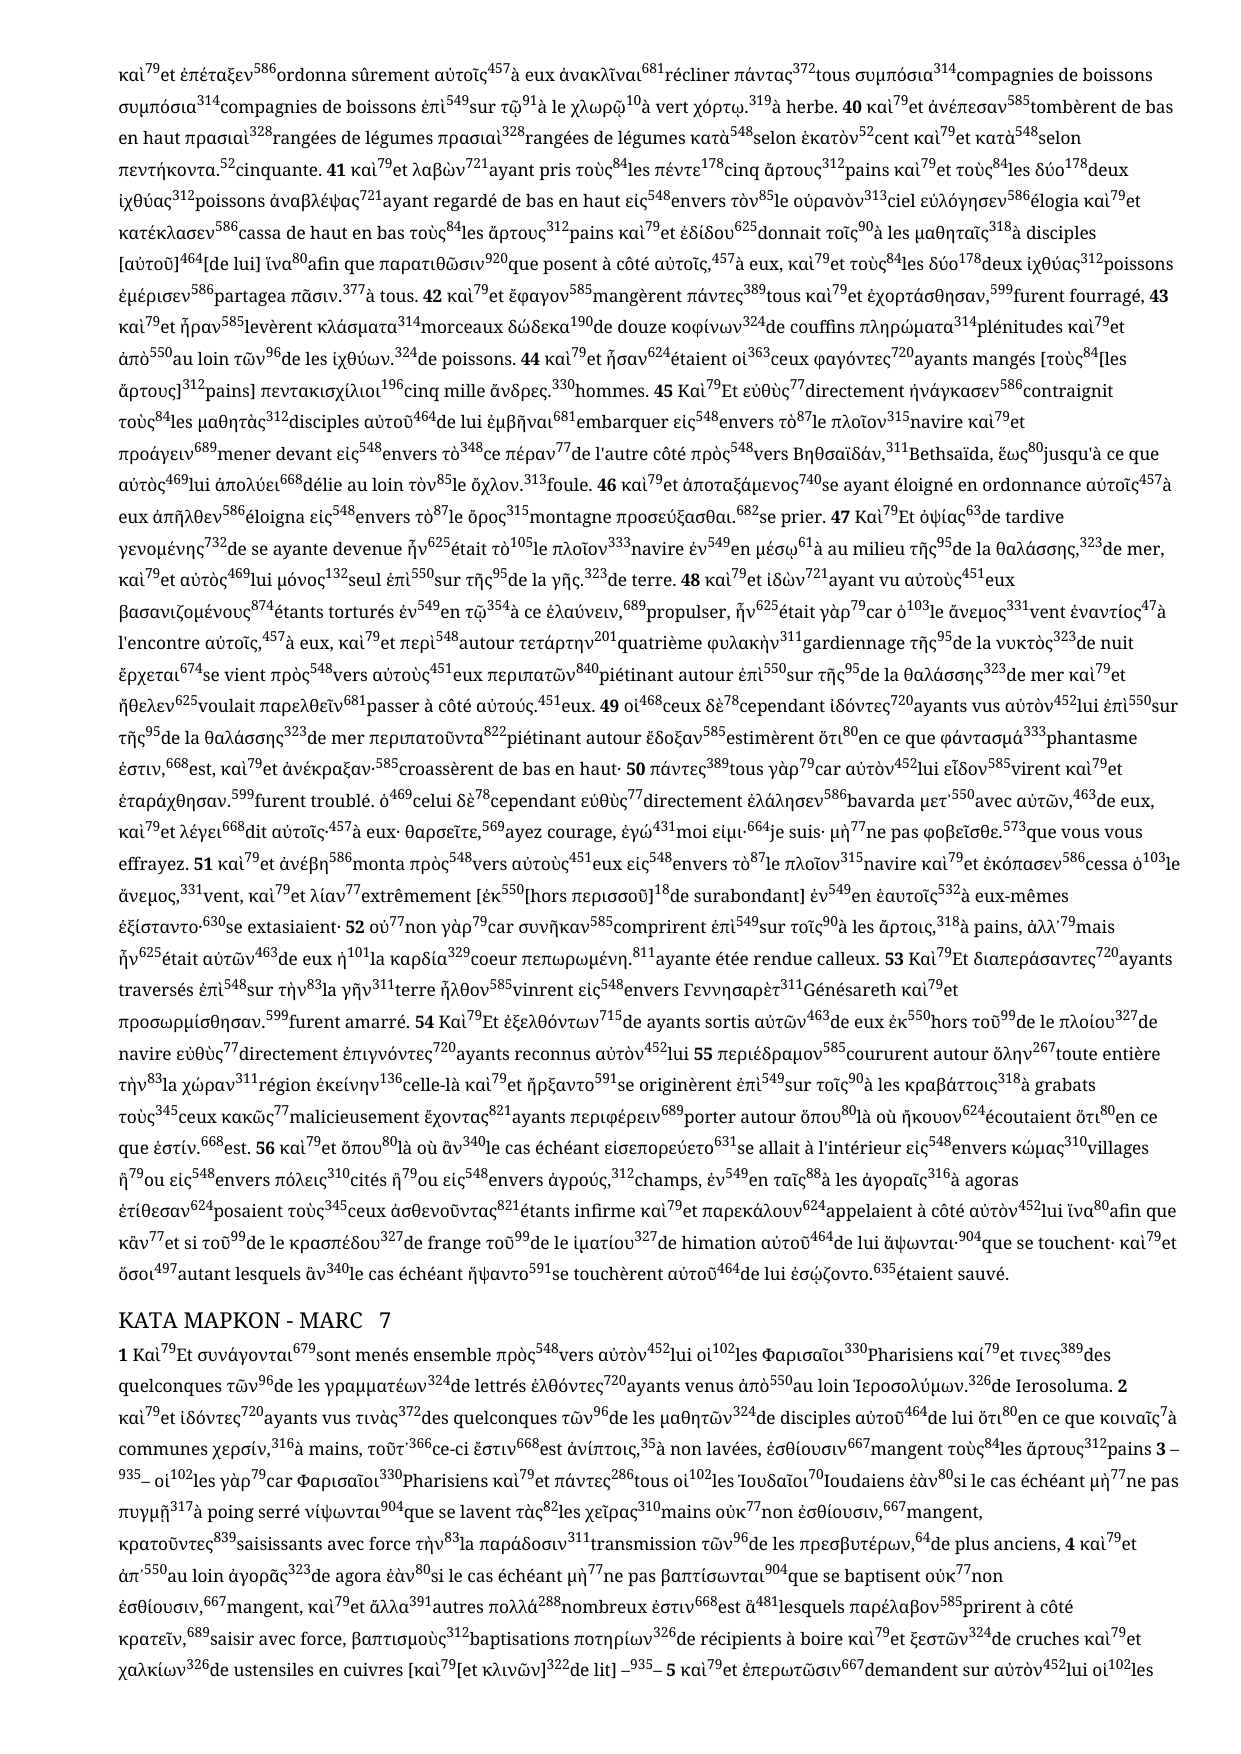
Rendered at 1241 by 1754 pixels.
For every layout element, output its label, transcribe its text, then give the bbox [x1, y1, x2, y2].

text 1 Καὶ79Et ἐξῆλθεν586sortit ἐκεῖθεν77de là καὶ79et ἔρχεται674se vient εἰς548envers τὴν83la πατρίδα311patrie αὐτοῦ,464de lui, καὶ79et ἀκολουθοῦσιν667suivent αὐτῷ458à lui οἱ102les μαθηταὶ330disciples αὐτοῦ.464de lui. 2 καὶ79et γενομένου736de se ayant devenu σαββάτου327de sabbat ἤρξατο592se origina διδάσκειν689enseigner ἐν549en τῇ89à la συναγωγῇ,317à synagogue, καὶ79et οἱ102les πολλοὶ389nombreux ἀκούοντες839écoutants ἐξεπλήσσοντο635étaient heurté à l'excès λέγοντες·839disants· πόθεν77d'où? τούτῳ352à celui-ci ταῦτα,365ces-ci, καὶ79et τίς408quelle ἡ101la σοφία329sagesse ἡ362celle δοθεῖσα758ayante étée donnée τούτῳ,352à celui-ci, καὶ79et αἱ100les δυνάμεις328puissances τοιαῦται153telles διὰ550par τῶν94de les χειρῶν322de mains αὐτοῦ464de lui γινόμεναι;864se devenantes; 3 οὐχ340non οὗτός364celui-ci ἐστιν668est ὁ103le τέκτων,331artisan, ὁ103le υἱὸς331fils τῆς95de la Μαρίας323de Maria καὶ79et ἀδελφὸς331frère Ἰακώβου325de Iakobos καὶ79et Ἰωσῆτος325de Iosetos καὶ79et Ἰούδα325de Iouda καὶ79et Σίμωνος;325de Simon; καὶ79et οὐκ340non εἰσὶν667sont αἱ100les ἀδελφαὶ328soeurs αὐτοῦ464de lui ὧδε77ici πρὸς548vers ἡμᾶς;416nous; καὶ79et ἐσκανδαλίζοντο635étaient scandalisé ἐν549en αὐτῷ.458à lui. 4 καὶ79et ἔλεγεν625disait αὐτοῖς457à eux ὁ103le Ἰησοῦς331Iésous ὅτι80en ce que οὐκ77non ἔστιν668est προφήτης331prophète ἄτιμος47sans valeur εἰ551si μὴ77ne pas ἐν549en τῇ89à la πατρίδι317à patrie αὐτοῦ464de lui καὶ79et ἐν549en τοῖς90à les συγγενέσιν58à congénitaux αὐτοῦ464de lui καὶ79et ἐν549en τῇ89à la οἰκίᾳ317à maison d'habitation αὐτοῦ.464de lui. 5 καὶ79et οὐκ77non ἐδύνατο631se pouvait ἐκεῖ77là ποιῆσαι681faire οὐδεμίαν267aucune δύναμιν,311puissance, εἰ551si μὴ77ne pas ὀλίγοις274à peu ἀρρώστοις58à malades ἐπιθεὶς721ayant surposé τὰς82les χεῖρας310mains ἐθεράπευσεν.586soigna. 6 καὶ79et ἐθαύμαζεν625étonnait διὰ548par le fait de τὴν83la ἀπιστίαν311incroyance αὐτῶν.463de eux. Καὶ79Et περιῆγεν625menait autour τὰς82les κώμας310villages κύκλῳ77en cercle διδάσκων.840enseignant. 7 Καὶ79Et προσκαλεῖται674se appelle auprès τοὺς84les δώδεκα52douze καὶ79et ἤρξατο592se origina αὐτοὺς451eux ἀποστέλλειν689envoyer δύο52deux δύο52deux καὶ79et ἐδίδου625donnait αὐτοῖς457à eux ἐξουσίαν311autorité τῶν98de les πνευμάτων326de souffles τῶν98de les ἀκαθάρτων,17de impurs, 8 καὶ79et παρήγγειλεν586messagea à côté αὐτοῖς457à eux ἵνα80afin que μηδὲν375pas un αἴρωσιν920que lèvent εἰς548envers ὁδὸν311chemin εἰ551si μὴ77ne pas ῥάβδον311bâton μόνον,77seulement, μὴ77ne pas ἄρτον,313pain, μὴ77ne pas πήραν,311besace, μὴ77ne pas εἰς548envers τὴν83la ζώνην311ceinture χαλκόν,313cuivre, 9 ἀλλ᾽79mais ὑποδεδεμένους787se ayants liés en dessous σανδάλια,314sandales, καὶ79et μὴ77ne pas ἐνδύσησθε902que vous vous habilliez δύο178deux χιτῶνας.312chitons. 10 καὶ79et ἔλεγεν625disait αὐτοῖς·457à eux· ὅπου80là où ἐὰν340si le cas échéant εἰσέλθητε896que vous veniez à l'intérieur εἰς548envers οἰκίαν,311maison d'habitation, ἐκεῖ77là μένετε569restez ἕως80jusqu'à ce que ἂν340le cas échéant ἐξέλθητε896que vous sortiez ἐκεῖθεν.77de là. 11 καὶ79et ὃς498lequel ἂν340le cas échéant τόπος331lieu μὴ77ne pas δέξηται905que se accepte ὑμᾶς436vous μηδὲ79ni cependant ἀκούσωσιν898que écoutent ὑμῶν,441de vous, ἐκπορευόμενοι866se allants au dehors ἐκεῖθεν77de là ἐκτινάξατε553secouez dehors τὸν85le χοῦν313poudre τὸν480celui ὑποκάτω552en dessous vers le bas τῶν96de les ποδῶν324de pieds ὑμῶν441de vous εἰς548envers μαρτύριον315témoignage αὐτοῖς.457à eux. 12 Καὶ79Et ἐξελθόντες720ayants sortis ἐκήρυξαν585annoncèrent ἵνα80afin que μετανοῶσιν,920que transintelligent, 13 καὶ79et δαιμόνια314démons πολλὰ270nombreux ἐξέβαλλον,624éjectaient, καὶ79et ἤλειφον624huilaient ἐλαίῳ321à huile d'olive πολλοὺς268nombreux ἀρρώστους52malades καὶ79et ἐθεράπευον.624soignaient. 14 Καὶ79Et ἤκουσεν586écouta ὁ103le βασιλεὺς331roi Ἡρῴδης,331Hérode, φανερὸν49visible γὰρ79car ἐγένετο592se devint τὸ105le ὄνομα333nom αὐτοῦ,464de lui, καὶ79et ἔλεγον624disaient ὅτι80en ce que Ἰωάννης331Ioannes ὁ364celui βαπτίζων840baptisant ἐγήγερται654a été éveillé ἐκ550hors νεκρῶν64de morts καὶ79et διὰ548par le fait de τοῦτο348ce-ci ἐνεργοῦσιν667énergisent αἱ100les δυνάμεις328puissances ἐν549en αὐτῷ.458à lui. 15 ἄλλοι389autres δὲ78cependant ἔλεγον624disaient ὅτι80en ce que Ἠλίας331Élia ἐστίν·668est· ἄλλοι389autres δὲ78cependant ἔλεγον624disaient ὅτι80en ce que προφήτης331prophète ὡς80comme εἷς71un τῶν96de les προφητῶν.324de prophètes. 16 ἀκούσας721ayant écouté δὲ78cependant ὁ103le Ἡρῴδης331Hérode ἔλεγεν·625disait· ὅτι80en ce que ὃν480lequel ἐγὼ431moi ἀπεκεφάλισα582je décapitai Ἰωάννην,313Ioannes, οὗτος364celui-ci ἠγέρθη.600fut éveillé. 17 Αὐτὸς542Lui-même γὰρ79car ὁ103le Ἡρῴδης331Hérode ἀποστείλας721ayant envoyé ἐκράτησεν586saisit avec force τὸν85le Ἰωάννην313Ioannes καὶ79et ἔδησεν586attacha de lien αὐτὸν452lui ἐν549en φυλακῇ317à gardiennage διὰ548par le fait de Ἡρῳδιάδα311Hérodias τὴν83la γυναῖκα311femme Φιλίππου325de Philippe τοῦ97de le ἀδελφοῦ325de frère αὐτοῦ,464de lui, ὅτι80en ce que αὐτὴν450elle ἐγάμησεν·586maria· 18 ἔλεγεν625disait γὰρ79car ὁ103le Ἰωάννης331Ioannes τῷ91à le Ἡρῴδῃ319à Hérode ὅτι80en ce que οὐκ77non ἔξεστίν668est permis σοι439à toi ἔχειν689avoir τὴν83la γυναῖκα311femme τοῦ97de le ἀδελφοῦ325de frère σου.442de toi. 19 ἡ101la δὲ78cependant Ἡρῳδιὰς329Hérodias ἐνεῖχεν625tenait au-dedans αὐτῷ458à lui καὶ79et ἤθελεν625voulait αὐτὸν452lui ἀποκτεῖναι,681tuer catégoriquement, καὶ79et οὐκ77non ἠδύνατο·631se pouvait· 20 ὁ103le γὰρ79car Ἡρῴδης331Hérode ἐφοβεῖτο631se effrayait τὸν85le Ἰωάννην,313Ioannes, εἰδὼς783ayant su αὐτὸν452lui ἄνδρα313homme δίκαιον4juste καὶ79et ἅγιον,4saint, καὶ79et συνετήρει625gardait ensemble αὐτόν,452lui, καὶ79et ἀκούσας721ayant écouté αὐτοῦ464de lui πολλὰ374nombreux ἠπόρει,625embarrassait, καὶ79et ἡδέως77plaisamment αὐτοῦ464de lui ἤκουεν.625écoutait. 21 Καὶ79Et γενομένης732de se ayante devenue ἡμέρας323de journée εὐκαίρου14de bien de moment ὅτε77lorsque Ἡρῴδης331Hérode τοῖς92à les γενεσίοις320à fêtes de naissance αὐτοῦ464de lui δεῖπνον315dîner ἐποίησεν586fit τοῖς90à les μεγιστᾶσιν318à magnats αὐτοῦ464de lui καὶ79et τοῖς90à les χιλιάρχοις318à chiliarques καὶ79et τοῖς90à les πρώτοις58à premiers τῆς95de la Γαλιλαίας,323de Galilée, 22 καὶ79et εἰσελθούσης714de ayante venue à l'intérieur τῆς95de la θυγατρὸς323de fille αὐτοῦ464de lui Ἡρῳδιάδος323de Hérodias καὶ79et ὀρχησαμένης732de se ayante dansée καὶ79et ἀρεσάσης714de ayante plue τῷ91à le Ἡρῴδῃ319à Hérode καὶ79et τοῖς351à ceux συνανακειμένοις.854à se couchants de bas en haut ensemble. εἶπεν586dit ὁ103le βασιλεὺς331roi τῷ93à le κορασίῳ·321à fillette· αἴτησόν554demande με417moi ὃ482lequel ἐὰν340si le cas échéant θέλῃς,919que tu veuilles, καὶ79et δώσω602je donnerai σοι·439à toi· 23 καὶ79et ὤμοσεν586jura αὐτῇ456à elle [πολλὰ]374[nombreux] ὅ482lequel τι375un quelconque ἐάν340si le cas échéant με417moi αἰτήσῃς897que tu demandes δώσω602je donnerai σοι439à toi ἕως552jusqu'à ce que ἡμίσους386de demi τῆς95de la βασιλείας323de royauté μου.424de moi. 24 καὶ79et ἐξελθοῦσα719ayante sortie εἶπεν586dit τῇ89à la μητρὶ317à mère αὐτῆς·462de elle· τί399quel αἰτήσωμαι;901que je me demande; ἡ467celle δὲ78cependant εἶπεν·586dit· τὴν83la κεφαλὴν311tête Ἰωάννου325de Ioannes τοῦ358de celui βαπτίζοντος.834de baptisant. 25 καὶ79et εἰσελθοῦσα719ayante venue à l'intérieur εὐθὺς77directement μετὰ550avec σπουδῆς323de hâte πρὸς548vers τὸν85le βασιλέα313roi ᾐτήσατο592se demanda λέγουσα·838disante· θέλω664je veux ἵνα80afin que ἐξαυτῆς77immédiatement δῷς897que tu donnes μοι420à moi ἐπὶ549sur πίνακι319à planche τὴν83la κεφαλὴν311tête Ἰωάννου325de Ioannes τοῦ97de le βαπτιστοῦ.325de Baptiseur. 26 καὶ79et περίλυπος47triste autour γενόμενος740se ayant devenu ὁ103le βασιλεὺς331roi διὰ548par le fait de τοὺς84les ὅρκους312serments καὶ79et τοὺς345ceux συνανακειμένους848se couchants de bas en haut ensemble οὐκ77non ἠθέλησεν586voulut ἀθετῆσαι681démettre αὐτήν·450elle· 27 καὶ79et εὐθὺς77directement ἀποστείλας721ayant envoyé ὁ103le βασιλεὺς331roi σπεκουλάτορα313spéculateur ἐπέταξεν586ordonna sûrement ἐνέγκαι681porter τὴν83la κεφαλὴν311tête αὐτοῦ.464de lui. καὶ79et ἀπελθὼν721ayant éloigné ἀπεκεφάλισεν586décapita αὐτὸν452lui ἐν549en τῇ89à la φυλακῇ317à gardiennage 28 καὶ79et ἤνεγκεν586porta τὴν83la κεφαλὴν311tête αὐτοῦ464de lui ἐπὶ549sur πίνακι319à planche καὶ79et ἔδωκεν586donna αὐτὴν450elle τῷ93à le κορασίῳ,321à fillette, καὶ79et τὸ105le κοράσιον333fillette ἔδωκεν586donna αὐτὴν450elle τῇ89à la μητρὶ317à mère αὐτῆς.462de elle. 29 καὶ79et ἀκούσαντες720ayants écoutés οἱ102les μαθηταὶ330disciples αὐτοῦ464de lui ἦλθον585vinrent καὶ79et ἦραν585levèrent τὸ87le πτῶμα315corps tombé αὐτοῦ464de lui καὶ79et ἔθηκαν585posèrent αὐτὸ454lui ἐν549en μνημείῳ.321à mémorial. 30 Καὶ79Et συνάγονται679sont menés ensemble οἱ102les ἀπόστολοι330envoyés πρὸς548vers τὸν85le Ἰησοῦν313Iésous καὶ79et ἀπήγγειλαν585rapportèrent annonce αὐτῷ458à lui πάντα374tous ὅσα481autant lesquels ἐποίησαν585firent καὶ79et ὅσα481autant lesquels ἐδίδαξαν.585enseignèrent. 31 καὶ79et λέγει668dit αὐτοῖς·457à eux· δεῦτε553venez ici ὑμεῖς447vous αὐτοὶ523vous-mêmes κατ᾽548selon ἰδίαν544en propre εἰς548envers ἔρημον4désert τόπον313lieu καὶ79et ἀναπαύσασθε557que vous vous pausez de bas en haut ὀλίγον.77peu. ἦσαν624étaient γὰρ79car οἱ363ceux ἐρχόμενοι866se venants καὶ79et οἱ363ceux ὑπάγοντες839dirigeants en arrière πολλοί,389nombreux, καὶ79et οὐδὲ77non cependant φαγεῖν681manger εὐκαίρουν.624avaient moment de bien. 32 Καὶ79Et ἀπῆλθον585éloignèrent ἐν549en τῷ93à le πλοίῳ321à navire εἰς548envers ἔρημον4désert τόπον313lieu κατ᾽548selon ἰδίαν.544en propre. 33 καὶ79et εἶδον585virent αὐτοὺς451eux ὑπάγοντας821dirigeants en arrière καὶ79et ἐπέγνωσαν585reconnurent πολλοὶ389nombreux καὶ79et πεζῇ77pédestrement ἀπὸ550au loin πασῶν278de toutes τῶν94de les πόλεων322de cités συνέδραμον585coururent ensemble ἐκεῖ77là καὶ79et προῆλθον585vinrent devant αὐτούς.451eux. 34 Καὶ79Et ἐξελθὼν721ayant sorti εἶδεν586vit πολὺν269nombreux ὄχλον313foule καὶ79et ἐσπλαγχνίσθη600fut remué aux entrailles ἐπ᾽548sur αὐτούς,451eux, ὅτι80en ce que ἦσαν624étaient ὡς80comme πρόβατα332brebis μὴ77ne pas ἔχοντα841ayants ποιμένα,313berger, καὶ79et ἤρξατο592se origina διδάσκειν689enseigner αὐτοὺς451eux πολλά.374nombreux. 35 Καὶ79Et ἤδη77déjà ὥρας323de heure πολλῆς279de nombreuse γενομένης732de se ayante devenue προσελθόντες720ayants venus vers αὐτῷ458à lui οἱ102les μαθηταὶ330disciples αὐτοῦ464de lui ἔλεγον624disaient ὅτι80en ce que ἔρημός47désert ἐστιν668est ὁ103le τόπος331lieu καὶ79et ἤδη77déjà ὥρα329heure πολλή·285nombreuse· 36 ἀπόλυσον554délie au loin αὐτούς,451eux, ἵνα80afin que ἀπελθόντες720ayants éloignés εἰς548envers τοὺς84les κύκλῳ77en cercle ἀγροὺς312champs καὶ79et κώμας310villages ἀγοράσωσιν898que achètent à l'agora ἑαυτοῖς532à eux-mêmes τί399un quelconque φάγωσιν.898que mangent. 37 ὁ469celui δὲ78cependant ἀποκριθεὶς760ayant été répondu εἶπεν586dit αὐτοῖς·457à eux· δότε553donnez αὐτοῖς457à eux ὑμεῖς447vous φαγεῖν.681manger. καὶ79et λέγουσιν667disent αὐτῷ·458à lui· ἀπελθόντες720ayants éloignés ἀγοράσωμεν894que nous achetions à l'agora δηναρίων326de deniers διακοσίων192de deux cents ἄρτους312pains καὶ79et δώσομεν601nous donnerons αὐτοῖς457à eux φαγεῖν;681manger; 38 ὁ469celui δὲ78cependant λέγει668dit αὐτοῖς·457à eux· πόσους161combien grands? ἄρτους312pains ἔχετε;665vous avez; ὑπάγετε569dirigez en arrière ἴδετε.553voyez. καὶ79et γνόντες720ayants connus λέγουσιν·667disent· πέντε,52cinq, καὶ79et δύο178deux ἰχθύας.312poissons. 39 καὶ79et ἐπέταξεν586ordonna sûrement αὐτοῖς457à eux ἀνακλῖναι681récliner πάντας372tous συμπόσια314compagnies de boissons συμπόσια314compagnies de boissons ἐπὶ549sur τῷ91à le χλωρῷ10à vert χόρτῳ.319à herbe. 40 καὶ79et ἀνέπεσαν585tombèrent de bas en haut πρασιαὶ328rangées de légumes πρασιαὶ328rangées de légumes κατὰ548selon ἑκατὸν52cent καὶ79et κατὰ548selon πεντήκοντα.52cinquante. 41 καὶ79et λαβὼν721ayant pris τοὺς84les πέντε178cinq ἄρτους312pains καὶ79et τοὺς84les δύο178deux ἰχθύας312poissons ἀναβλέψας721ayant regardé de bas en haut εἰς548envers τὸν85le οὐρανὸν313ciel εὐλόγησεν586élogia καὶ79et κατέκλασεν586cassa de haut en bas τοὺς84les ἄρτους312pains καὶ79et ἐδίδου625donnait τοῖς90à les μαθηταῖς318à disciples [αὐτοῦ]464[de lui] ἵνα80afin que παρατιθῶσιν920que posent à côté αὐτοῖς,457à eux, καὶ79et τοὺς84les δύο178deux ἰχθύας312poissons ἐμέρισεν586partagea πᾶσιν.377à tous. 42 καὶ79et ἔφαγον585mangèrent πάντες389tous καὶ79et ἐχορτάσθησαν,599furent fourragé, 43 καὶ79et ἦραν585levèrent κλάσματα314morceaux δώδεκα190de douze κοφίνων324de couffins πληρώματα314plénitudes καὶ79et ἀπὸ550au loin τῶν96de les ἰχθύων.324de poissons. 44 καὶ79et ἦσαν624étaient οἱ363ceux φαγόντες720ayants mangés [τοὺς84[les ἄρτους]312pains] πεντακισχίλιοι196cinq mille ἄνδρες.330hommes. 45 Καὶ79Et εὐθὺς77directement ἠνάγκασεν586contraignit τοὺς84les μαθητὰς312disciples αὐτοῦ464de lui ἐμβῆναι681embarquer εἰς548envers τὸ87le πλοῖον315navire καὶ79et προάγειν689mener devant εἰς548envers τὸ348ce πέραν77de l'autre côté πρὸς548vers Βηθσαϊδάν,311Bethsaïda, ἕως80jusqu'à ce que αὐτὸς469lui ἀπολύει668délie au loin τὸν85le ὄχλον.313foule. 46 καὶ79et ἀποταξάμενος740se ayant éloigné en ordonnance αὐτοῖς457à eux ἀπῆλθεν586éloigna εἰς548envers τὸ87le ὄρος315montagne προσεύξασθαι.682se prier. 47 Καὶ79Et ὀψίας63de tardive γενομένης732de se ayante devenue ἦν625était τὸ105le πλοῖον333navire ἐν549en μέσῳ61à au milieu τῆς95de la θαλάσσης,323de mer, καὶ79et αὐτὸς469lui μόνος132seul ἐπὶ550sur τῆς95de la γῆς.323de terre. 48 καὶ79et ἰδὼν721ayant vu αὐτοὺς451eux βασανιζομένους874étants torturés ἐν549en τῷ354à ce ἐλαύνειν,689propulser, ἦν625était γὰρ79car ὁ103le ἄνεμος331vent ἐναντίος47à l'encontre αὐτοῖς,457à eux, καὶ79et περὶ548autour τετάρτην201quatrième φυλακὴν311gardiennage τῆς95de la νυκτὸς323de nuit ἔρχεται674se vient πρὸς548vers αὐτοὺς451eux περιπατῶν840piétinant autour ἐπὶ550sur τῆς95de la θαλάσσης323de mer καὶ79et ἤθελεν625voulait παρελθεῖν681passer à côté αὐτούς.451eux. 49 οἱ468ceux δὲ78cependant ἰδόντες720ayants vus αὐτὸν452lui ἐπὶ550sur τῆς95de la θαλάσσης323de mer περιπατοῦντα822piétinant autour ἔδοξαν585estimèrent ὅτι80en ce que φάντασμά333phantasme ἐστιν,668est, καὶ79et ἀνέκραξαν·585croassèrent de bas en haut· 50 πάντες389tous γὰρ79car αὐτὸν452lui εἶδον585virent καὶ79et ἐταράχθησαν.599furent troublé. ὁ469celui δὲ78cependant εὐθὺς77directement ἐλάλησεν586bavarda μετ᾽550avec αὐτῶν,463de eux, καὶ79et λέγει668dit αὐτοῖς·457à eux· θαρσεῖτε,569ayez courage, ἐγώ431moi εἰμι·664je suis· μὴ77ne pas φοβεῖσθε.573que vous vous effrayez. 51 καὶ79et ἀνέβη586monta πρὸς548vers αὐτοὺς451eux εἰς548envers τὸ87le πλοῖον315navire καὶ79et ἐκόπασεν586cessa ὁ103le ἄνεμος,331vent, καὶ79et λίαν77extrêmement [ἐκ550[hors περισσοῦ]18de surabondant] ἐν549en ἑαυτοῖς532à eux-mêmes ἐξίσταντο·630se extasiaient· 52 οὐ77non γὰρ79car συνῆκαν585comprirent ἐπὶ549sur τοῖς90à les ἄρτοις,318à pains, ἀλλ᾽79mais ἦν625était αὐτῶν463de eux ἡ101la καρδία329coeur πεπωρωμένη.811ayante étée rendue calleux. 53 Καὶ79Et διαπεράσαντες720ayants traversés ἐπὶ548sur τὴν83la γῆν311terre ἦλθον585vinrent εἰς548envers Γεννησαρὲτ311Génésareth καὶ79et προσωρμίσθησαν.599furent amarré. 54 Καὶ79Et ἐξελθόντων715de ayants sortis αὐτῶν463de eux ἐκ550hors τοῦ99de le πλοίου327de navire εὐθὺς77directement ἐπιγνόντες720ayants reconnus αὐτὸν452lui 55 περιέδραμον585coururent autour ὅλην267toute entière τὴν83la χώραν311région ἐκείνην136celle-là καὶ79et ἤρξαντο591se originèrent ἐπὶ549sur τοῖς90à les κραβάττοις318à grabats τοὺς345ceux κακῶς77malicieusement ἔχοντας821ayants περιφέρειν689porter autour ὅπου80là où ἤκουον624écoutaient ὅτι80en ce que ἐστίν.668est. 56 καὶ79et ὅπου80là où ἂν340le cas échéant εἰσεπορεύετο631se allait à l'intérieur εἰς548envers κώμας310villages ἢ79ou εἰς548envers πόλεις310cités ἢ79ou εἰς548envers ἀγρούς,312champs, ἐν549en ταῖς88à les ἀγοραῖς316à agoras ἐτίθεσαν624posaient τοὺς345ceux ἀσθενοῦντας821étants infirme καὶ79et παρεκάλουν624appelaient à côté αὐτὸν452lui ἵνα80afin que κἂν77et si τοῦ99de le κρασπέδου327de frange τοῦ99de le ἱματίου327de himation αὐτοῦ464de lui ἅψωνται·904que se touchent· καὶ79et ὅσοι497autant lesquels ἂν340le cas échéant ἥψαντο591se touchèrent αὐτοῦ464de lui ἐσῴζοντο.635étaient sauvé. [118, 59, 1181, 1286]
text 1 Καὶ79Et συνάγονται679sont menés ensemble πρὸς548vers αὐτὸν452lui οἱ102les Φαρισαῖοι330Pharisiens καί79et τινες389des quelconques τῶν96de les γραμματέων324de lettrés ἐλθόντες720ayants venus ἀπὸ550au loin Ἱεροσολύμων.326de Ierosoluma. 2 καὶ79et ἰδόντες720ayants vus τινὰς372des quelconques τῶν96de les μαθητῶν324de disciples αὐτοῦ464de lui ὅτι80en ce que κοιναῖς7à communes χερσίν,316à mains, τοῦτ᾽366ce-ci ἔστιν668est ἀνίπτοις,35à non lavées, ἐσθίουσιν667mangent τοὺς84les ἄρτους312pains 3 –935– οἱ102les γὰρ79car Φαρισαῖοι330Pharisiens καὶ79et πάντες286tous οἱ102les Ἰουδαῖοι70Ioudaiens ἐὰν80si le cas échéant μὴ77ne pas πυγμῇ317à poing serré νίψωνται904que se lavent τὰς82les χεῖρας310mains οὐκ77non ἐσθίουσιν,667mangent, κρατοῦντες839saisissants avec force τὴν83la παράδοσιν311transmission τῶν96de les πρεσβυτέρων,64de plus anciens, 4 καὶ79et ἀπ᾽550au loin ἀγορᾶς323de agora ἐὰν80si le cas échéant μὴ77ne pas βαπτίσωνται904que se baptisent οὐκ77non ἐσθίουσιν,667mangent, καὶ79et ἄλλα391autres πολλά288nombreux ἐστιν668est ἃ481lesquels παρέλαβον585prirent à côté κρατεῖν,689saisir avec force, βαπτισμοὺς312baptisations ποτηρίων326de récipients à boire καὶ79et ξεστῶν324de cruches καὶ79et χαλκίων326de ustensiles en cuivres [καὶ79[et κλινῶν]322de lit] –935– 5 καὶ79et ἐπερωτῶσιν667demandent sur αὐτὸν452lui οἱ102les Φαρισαῖοι330Pharisiens καὶ79et οἱ102les γραμματεῖς·330lettrés· διὰ548par le fait de τί399quel οὐ77non περιπατοῦσιν667piétinent autour οἱ102les μαθηταί330disciples σου442de toi κατὰ548selon τὴν83la παράδοσιν311transmission τῶν96de les πρεσβυτέρων,64de plus anciens, ἀλλὰ79mais κοιναῖς7à communes χερσὶν316à mains ἐσθίουσιν667mangent τὸν85le ἄρτον;313pain; 6 Ὁ469Celui δὲ78cependant ἀποκριθεὶς760ayant été répondu εἶπεν586dit αὐτοῖς·457à eux· ὅτι80en ce que καλῶς77bellement ἐπροφήτευσεν586prophétisa Ἠσαΐας331Ésaïa περὶ550autour ὑμῶν441de vous τῶν96de les ὑποκριτῶν,324de hypocrites, ὡς80comme γέγραπται654a été graphé [ὅτι]80[en ce que] οὗτος156celui-ci ὁ103le λαὸς331peuple τοῖς92à les χείλεσίν320à lèvres με417moi τιμᾷ,668valorise, ἡ101la δὲ78cependant καρδία329coeur αὐτῶν463de eux πόρρω77loin devant ἀπέχει668tient au loin ἀπ᾽550au loin ἐμοῦ·424de moi· 7 μάτην77vainement δὲ78cependant σέβονταί673se vénèrent με417moi διδάσκοντες839enseignants διδασκαλίας310enseignements ἐντάλματα314commandements ἀνθρώπων.324de êtres humains. 8 ἀφέντες720ayants abandonnés τὴν83la ἐντολὴν311commandement τοῦ97de le θεοῦ325de Dieu κρατεῖτε665vous saisissez avec force τὴν83la παράδοσιν311transmission τῶν96de les ἀνθρώπων.324de êtres humains. 9 καὶ79et ἔλεγεν625disait αὐτοῖς·457à eux· καλῶς77bellement ἀθετεῖτε665vous démettez τὴν83la ἐντολὴν311commandement τοῦ97de le θεοῦ,325de Dieu, ἵνα80afin que τὴν83la παράδοσιν311transmission ὑμῶν441de vous τηρήσητε.896que vous gardiez. 10 Μωϋσῆς331Môusês γὰρ79car εἶπεν·586dit· τίμα570valorise τὸν85le πατέρα313père σου442de toi καὶ79et τὴν83la μητέρα311mère σου,442de toi, καί·79et· ὁ364celui κακολογῶν840discourant en mal πατέρα313père ἢ79ou μητέρα311mère θανάτῳ319à trépas τελευτάτω.572parvienne à l'achèvement. 11 ὑμεῖς447vous δὲ78cependant λέγετε·665vous dites· ἐὰν80si le cas échéant εἴπῃ899que dise ἄνθρωπος331être humain τῷ91à le πατρὶ319à père ἢ79ou τῇ89à la μητρί·317à mère· κορβᾶν,341korban, ὅ500lequel ἐστιν668est δῶρον,333don, ὃ482lequel ἐὰν340si le cas échéant ἐξ550hors ἐμοῦ424de moi ὠφεληθῇς,909que tu sois profité, 12 οὐκέτι77non plus ἀφίετε665vous abandonnez αὐτὸν452lui οὐδὲν375aucun ποιῆσαι681faire τῷ91à le πατρὶ319à père ἢ79ou τῇ89à la μητρί,317à mère, 13 ἀκυροῦντες839annulants τὸν85le λόγον313discours τοῦ97de le θεοῦ325de Dieu τῇ89à la παραδόσει317à transmission ὑμῶν441de vous ᾗ484à laquelle παρεδώκατε·583vous livrâtes· καὶ79et παρόμοια5ressemblants à côté τοιαῦτα347tels πολλὰ270nombreux ποιεῖτε.665vous faites. 14 Καὶ79Et προσκαλεσάμενος740se ayant appelé auprès πάλιν77de nouveau τὸν85le ὄχλον313foule ἔλεγεν625disait αὐτοῖς·457à eux· ἀκούσατέ553écoutez μου424de moi πάντες389tous καὶ79et σύνετε.553comprenez. 15 οὐδέν392aucun ἐστιν668est ἔξωθεν552au dehors τοῦ97de le ἀνθρώπου325de être humain εἰσπορευόμενον869se allant à l'intérieur εἰς548envers αὐτὸν452lui ὃ500lequel δύναται674se peut κοινῶσαι681rendre commun αὐτόν,452lui, ἀλλὰ79mais τὰ365ces ἐκ550hors τοῦ97de le ἀνθρώπου325de être humain ἐκπορευόμενά868se allants au dehors ἐστιν668est τὰ365ces κοινοῦντα841rendants communs τὸν85le ἄνθρωπον.313être humain. 16 17 Καὶ79Et ὅτε80lorsque εἰσῆλθεν586vint à l'intérieur εἰς548envers οἶκον313maison ἀπὸ550au loin τοῦ97de le ὄχλου,325de foule, ἐπηρώτων624demandaient sur αὐτὸν452lui οἱ102les μαθηταὶ330disciples αὐτοῦ464de lui τὴν83la παραβολήν.311parabole. 18 καὶ79et λέγει668dit αὐτοῖς·457à eux· οὕτως77ainsi καὶ77aussi ὑμεῖς447vous ἀσύνετοί46sans capables de comprendre ἐστε;665vous êtes; οὐ77non νοεῖτε665vous intelligez ὅτι80en ce que πᾶν392tout τὸ366ce ἔξωθεν77au dehors εἰσπορευόμενον869se allant à l'intérieur εἰς548envers τὸν85le ἄνθρωπον313être humain οὐ77non δύναται674se peut αὐτὸν452lui κοινῶσαι681rendre commun 19 ὅτι80en ce que οὐκ77non εἰσπορεύεται674se va à l'intérieur αὐτοῦ464de lui εἰς548envers τὴν83la καρδίαν311coeur ἀλλ᾽79mais εἰς548envers τὴν83la κοιλίαν,311cavité ventrale, καὶ79et εἰς548envers τὸν85le ἀφεδρῶνα313latrine ἐκπορεύεται,674se va au dehors, καθαρίζων840purifiant πάντα270tous τὰ86les βρώματα;314aliments; 20 ἔλεγεν625disait δὲ78cependant ὅτι80en ce que τὸ366ce ἐκ550hors τοῦ97de le ἀνθρώπου325de être humain ἐκπορευόμενον,869se allant au dehors, ἐκεῖνο366ce-là κοινοῖ668rend commun τὸν85le ἄνθρωπον.313être humain. 21 ἔσωθεν77au dedans γὰρ79car ἐκ550hors τῆς95de la καρδίας323de coeur τῶν96de les ἀνθρώπων324de êtres humains οἱ102les διαλογισμοὶ330calculs au-travers οἱ102les κακοὶ21malicieux ἐκπορεύονται,673se vont au dehors, πορνεῖαι,328pornations, κλοπαί,328vols, φόνοι,330meurtres, 22 μοιχεῖαι,328adultérations, πλεονεξίαι,328cupidités, πονηρίαι,328méchancetés, δόλος,331fraude, ἀσέλγεια,329luxure, ὀφθαλμὸς331oeil πονηρός,71méchant, βλασφημία,329blasphème, ὑπερηφανία,329prétention, ἀφροσύνη·329insouciance· 23 πάντα288tous ταῦτα157ces-ci τὰ104les πονηρὰ72méchants ἔσωθεν77au dedans ἐκπορεύεται674se va au dehors καὶ79et κοινοῖ668rend commun τὸν85le ἄνθρωπον.313être humain. 24 Ἐκεῖθεν77De là δὲ78cependant ἀναστὰς721ayant redressé ἀπῆλθεν586éloigna εἰς548envers τὰ86les ὅρια314frontières Τύρου323de Tyr καὶ79et Σιδῶνος.323de Sidon. Καὶ79Et εἰσελθὼν721ayant venu à l'intérieur εἰς548envers οἰκίαν311maison d'habitation οὐδένα373aucun ἤθελεν625voulait γνῶναι,681connaître, καὶ79et οὐκ77non ἠδυνάσθη600fut pu λαθεῖν·681omettre· 25 ἀλλ᾽79mais εὐθὺς77directement ἀκούσασα719ayante écoutée γυνὴ329femme περὶ550autour αὐτοῦ,464de lui, ἧς490de laquelle εἶχεν625avait τὸ105le θυγάτριον333petite fille αὐτῆς462de elle πνεῦμα315souffle ἀκάθαρτον,6impur, ἐλθοῦσα719ayante venue προσέπεσεν586tomba vers πρὸς548vers τοὺς84les πόδας312pieds αὐτοῦ·464de lui· 26 ἡ101la δὲ78cependant γυνὴ329femme ἦν625était Ἑλληνίς,329Hellène, Συροφοινίκισσα329Syrienne-Phénicienne τῷ93à le γένει·321à genre· καὶ79et ἠρώτα625sollicitait αὐτὸν452lui ἵνα80afin que τὸ87le δαιμόνιον315démon ἐκβάλῃ899que éjecte ἐκ550hors τῆς95de la θυγατρὸς323de fille αὐτῆς.462de elle. 27 καὶ79et ἔλεγεν625disait αὐτῇ·456à elle· ἄφες554abandonne πρῶτον77premièrement χορτασθῆναι683être fourragé τὰ86les τέκνα,314enfants, οὐ77non γάρ79car ἐστιν668est καλὸν49beau λαβεῖν681prendre τὸν85le ἄρτον313pain τῶν98de les τέκνων326de enfants καὶ79et τοῖς92à les κυναρίοις320à chiots βαλεῖν.681jeter. 28 ἡ467celle δὲ78cependant ἀπεκρίθη600fut répondu καὶ79et λέγει668dit αὐτῷ·458à lui· ναί,304oui, κύριε·337Maître· καὶ77aussi τὰ104les κυνάρια332chiots ὑποκάτω552en dessous vers le bas τῆς95de la τραπέζης323de table ἐσθίουσιν667mangent ἀπὸ550au loin τῶν98de les ψιχίων326de miettes τῶν98de les παιδίων.326de jeunes enfants. 29 καὶ79et εἶπεν586dit αὐτῇ·456à elle· διὰ548par le fait de τοῦτον138celui-ci τὸν85le λόγον313discours ὕπαγε,570dirige en arrière, ἐξελήλυθεν642a sorti τὸ105le δαιμόνιον333démon ἐκ550hors τῆς95de la θυγατρός323de fille σου.442de toi. 30 καὶ79et ἀπελθοῦσα719ayante éloignée εἰς548envers τὸν85le οἶκον313maison αὐτῆς462de elle εὗρεν586trouva τὸ87le παιδίον315jeune enfant βεβλημένον798ayant été jeté ἐπὶ548sur τὴν83la κλίνην311lit καὶ79et τὸ87le δαιμόνιον315démon ἐξεληλυθός.772ayant sorti. 31 Καὶ79Et πάλιν77de nouveau ἐξελθὼν721ayant sorti ἐκ550hors τῶν98de les ὁρίων326de frontières Τύρου323de Tyr ἦλθεν586vint διὰ550par Σιδῶνος323de Sidon εἰς548envers τὴν83la θάλασσαν311mer τῆς95de la Γαλιλαίας323de Galilée ἀνὰ548de bas en haut μέσον55au milieu τῶν98de les ὁρίων326de frontières Δεκαπόλεως.323de Décapole. 32 Καὶ79Et φέρουσιν667portent αὐτῷ458à lui κωφὸν53sourd muet καὶ79et μογιλάλον53bègue καὶ79et παρακαλοῦσιν667appellent à côté αὐτὸν452lui ἵνα80afin que ἐπιθῇ899que surpose αὐτῷ458à lui τὴν243la χεῖρα.311main. 33 καὶ79et ἀπολαβόμενος740se ayant reçu loin αὐτὸν452lui ἀπὸ550au loin τοῦ97de le ὄχλου325de foule κατ᾽548selon ἰδίαν544en propre ἔβαλεν586jeta τοὺς84les δακτύλους312doigts αὐτοῦ464de lui εἰς548envers τὰ86les ὦτα314oreilles αὐτοῦ464de lui καὶ79et πτύσας721ayant craché ἥψατο592se toucha τῆς95de la γλώσσης323de langue αὐτοῦ,464de lui, 34 καὶ79et ἀναβλέψας721ayant regardé de bas en haut εἰς548envers τὸν85le οὐρανὸν313ciel ἐστέναξεν586soupira καὶ79et λέγει668dit αὐτῷ·458à lui· εφφαθα,341Éphphatha, ὅ500lequel ἐστιν668est διανοίχθητι.563sois entrouvert. 35 καὶ79et [εὐθέως]77[directement] ἠνοίγησαν599furent ouvert αὐτοῦ464de lui αἱ100les ἀκοαί,328ouïes, καὶ79et ἐλύθη600fut délié ὁ103le δεσμὸς331lien τῆς95de la γλώσσης323de langue αὐτοῦ464de lui καὶ79et ἐλάλει625bavardait ὀρθῶς.77droitement. 36 καὶ79et διεστείλατο592se équipa en séparant αὐτοῖς457à eux ἵνα80afin que μηδενὶ378à pas un λέγωσιν·920que disent· ὅσον482autant lequel δὲ78cependant αὐτοῖς457à eux διεστέλλετο,631se équipait en séparant, αὐτοὶ468eux μᾶλλον77davantage περισσότερον77plus surabondamment ἐκήρυσσον.624annonçaient. 37 καὶ79et ὑπερπερισσῶς77au-dessus surabondamment ἐξεπλήσσοντο635étaient heurté à l'excès λέγοντες·839disants· καλῶς77bellement πάντα374tous πεποίηκεν,642a fait, καὶ79et τοὺς84les κωφοὺς52sourds muets ποιεῖ668fait ἀκούειν689écouter καὶ79et [τοὺς]84[les] ἀλάλους52sans bavardages λαλεῖν.689bavarder. [118, 1339, 1181, 1682]
text ΚΑΤΑ ΜΑΡΚΟΝ - MARC 7 [118, 1304, 1181, 1334]
